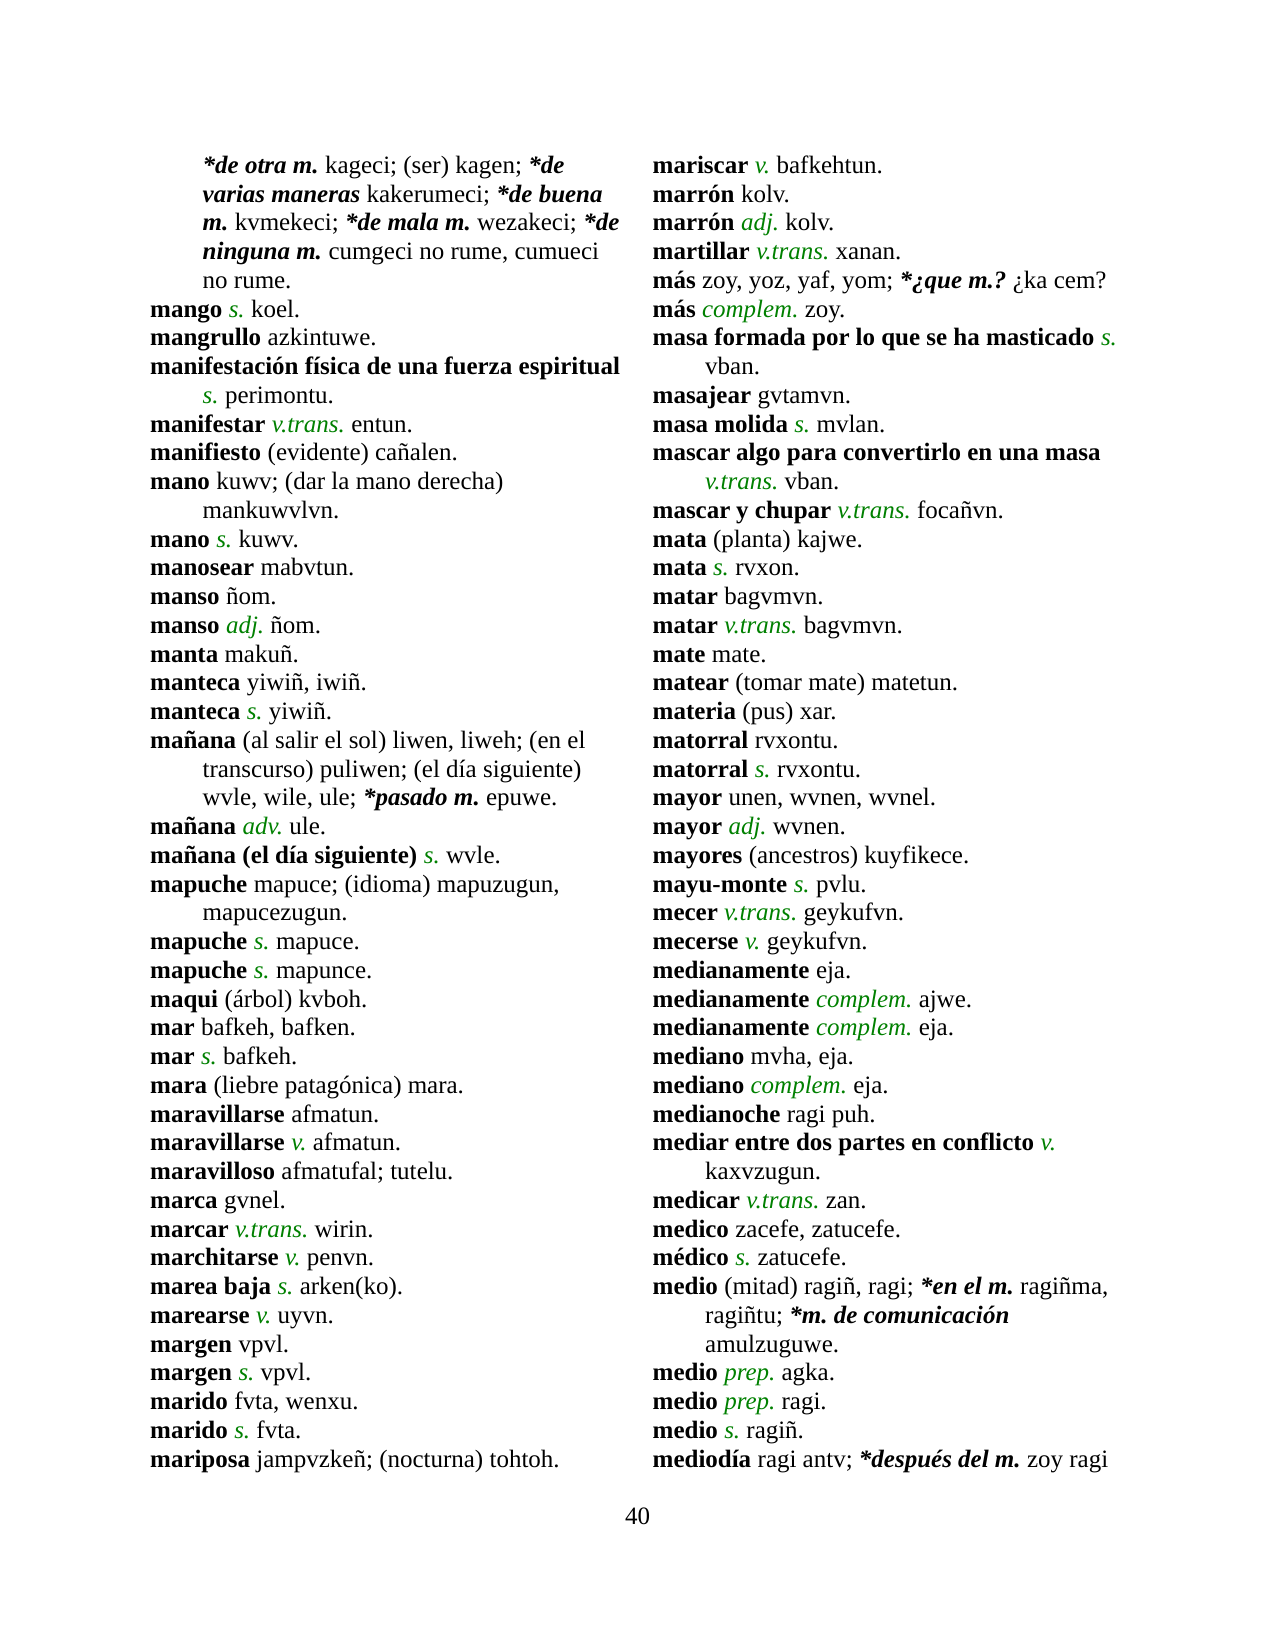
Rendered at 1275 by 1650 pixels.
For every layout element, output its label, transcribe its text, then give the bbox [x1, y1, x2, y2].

text matar bagvmvn. [652, 581, 1125, 610]
text más zoy, yoz, yaf, yom; *¿que m.? ¿ka cem? [652, 265, 1125, 294]
text matorral rvxontu. [652, 725, 1125, 754]
text maqui (árbol) kvboh. [150, 984, 622, 1012]
text medio prep. ragi. [652, 1386, 1125, 1415]
text manteca s. yiwiñ. [150, 696, 622, 725]
text manso ñom. [150, 581, 622, 610]
text mata s. rvxon. [652, 552, 1125, 581]
text maravillarse afmatun. [150, 1099, 622, 1127]
text medianoche ragi puh. [652, 1099, 1125, 1127]
text mediodía ragi antv; *después del m. zoy ragi [652, 1444, 1125, 1472]
text manteca yiwiñ, iwiñ. [150, 667, 622, 696]
text marido fvta, wenxu. [150, 1386, 622, 1415]
text marchitarse v. penvn. [150, 1242, 622, 1271]
text mascar y chupar v.trans. focañvn. [652, 495, 1125, 524]
text masa molida s. mvlan. [652, 409, 1125, 437]
text mano kuwv; (dar la mano derecha) mankuwvlvn. [150, 466, 622, 524]
text manifiesto (evidente) cañalen. [150, 437, 622, 466]
text mayores (ancestros) kuyfikece. [652, 840, 1125, 869]
text mapuche mapuce; (idioma) mapuzugun, mapucezugun. [150, 869, 622, 926]
text mediano mvha, eja. [652, 1041, 1125, 1070]
text mar s. bafkeh. [150, 1041, 622, 1070]
text marearse v. uyvn. [150, 1300, 622, 1329]
text medicar v.trans. zan. [652, 1185, 1125, 1214]
text médico s. zatucefe. [652, 1242, 1125, 1271]
text mecerse v. geykufvn. [652, 926, 1125, 955]
text mañana (el día siguiente) s. wvle. [150, 840, 622, 869]
text mediano complem. eja. [652, 1070, 1125, 1099]
text mano s. kuwv. [150, 524, 622, 552]
text mapuche s. mapunce. [150, 955, 622, 984]
text mapuche s. mapuce. [150, 926, 622, 955]
text manso adj. ñom. [150, 610, 622, 639]
text mayor unen, wvnen, wvnel. [652, 782, 1125, 811]
text manifestación física de una fuerza espiritual s. perimontu. [150, 351, 622, 409]
text marrón kolv. [652, 179, 1125, 207]
text medianamente complem. eja. [652, 1012, 1125, 1041]
text materia (pus) xar. [652, 696, 1125, 725]
text matear (tomar mate) matetun. [652, 667, 1125, 696]
text marido s. fvta. [150, 1415, 622, 1444]
text mañana adv. ule. [150, 811, 622, 840]
text mangrullo azkintuwe. [150, 322, 622, 351]
text marcar v.trans. wirin. [150, 1214, 622, 1242]
text medianamente complem. ajwe. [652, 984, 1125, 1012]
text mara (liebre patagónica) mara. [150, 1070, 622, 1099]
text marrón adj. kolv. [652, 207, 1125, 236]
text manifestar v.trans. entun. [150, 409, 622, 437]
text margen s. vpvl. [150, 1357, 622, 1386]
text mecer v.trans. geykufvn. [652, 897, 1125, 926]
text medio (mitad) ragiñ, ragi; *en el m. ragiñma, ragiñtu; *m. de comunicación amulzuguwe. [652, 1271, 1125, 1357]
text mar bafkeh, bafken. [150, 1012, 622, 1041]
text mata (planta) kajwe. [652, 524, 1125, 552]
text *de otra m. kageci; (ser) kagen; *de varias maneras kakerumeci; *de buena m. kvmekeci; *de mala m. wezakeci; *de ninguna m. cumgeci no rume, cumueci no rume. [150, 150, 622, 294]
text martillar v.trans. xanan. [652, 236, 1125, 265]
text más complem. zoy. [652, 294, 1125, 322]
text mate mate. [652, 639, 1125, 667]
text marea baja s. arken(ko). [150, 1271, 622, 1300]
text manta makuñ. [150, 639, 622, 667]
text masajear gvtamvn. [652, 380, 1125, 409]
text mariscar v. bafkehtun. [652, 150, 1125, 179]
text mayor adj. wvnen. [652, 811, 1125, 840]
text mayu-monte s. pvlu. [652, 869, 1125, 897]
text marca gvnel. [150, 1185, 622, 1214]
text matar v.trans. bagvmvn. [652, 610, 1125, 639]
text maravillarse v. afmatun. [150, 1127, 622, 1156]
text mango s. koel. [150, 294, 622, 322]
text medianamente eja. [652, 955, 1125, 984]
text mariposa jampvzkeñ; (nocturna) tohtoh. [150, 1444, 622, 1472]
text mascar algo para convertirlo en una masa v.trans. vban. [652, 437, 1125, 495]
text mañana (al salir el sol) liwen, liweh; (en el transcurso) puliwen; (el día siguiente) wvle, wile, ule; *pasado m. epuwe. [150, 725, 622, 811]
text matorral s. rvxontu. [652, 754, 1125, 782]
text medio prep. agka. [652, 1357, 1125, 1386]
text medio s. ragiñ. [652, 1415, 1125, 1444]
text masa formada por lo que se ha masticado s. vban. [652, 322, 1125, 380]
text maravilloso afmatufal; tutelu. [150, 1156, 622, 1185]
text margen vpvl. [150, 1329, 622, 1357]
text manosear mabvtun. [150, 552, 622, 581]
text mediar entre dos partes en conflicto v. kaxvzugun. [652, 1127, 1125, 1185]
text medico zacefe, zatucefe. [652, 1214, 1125, 1242]
